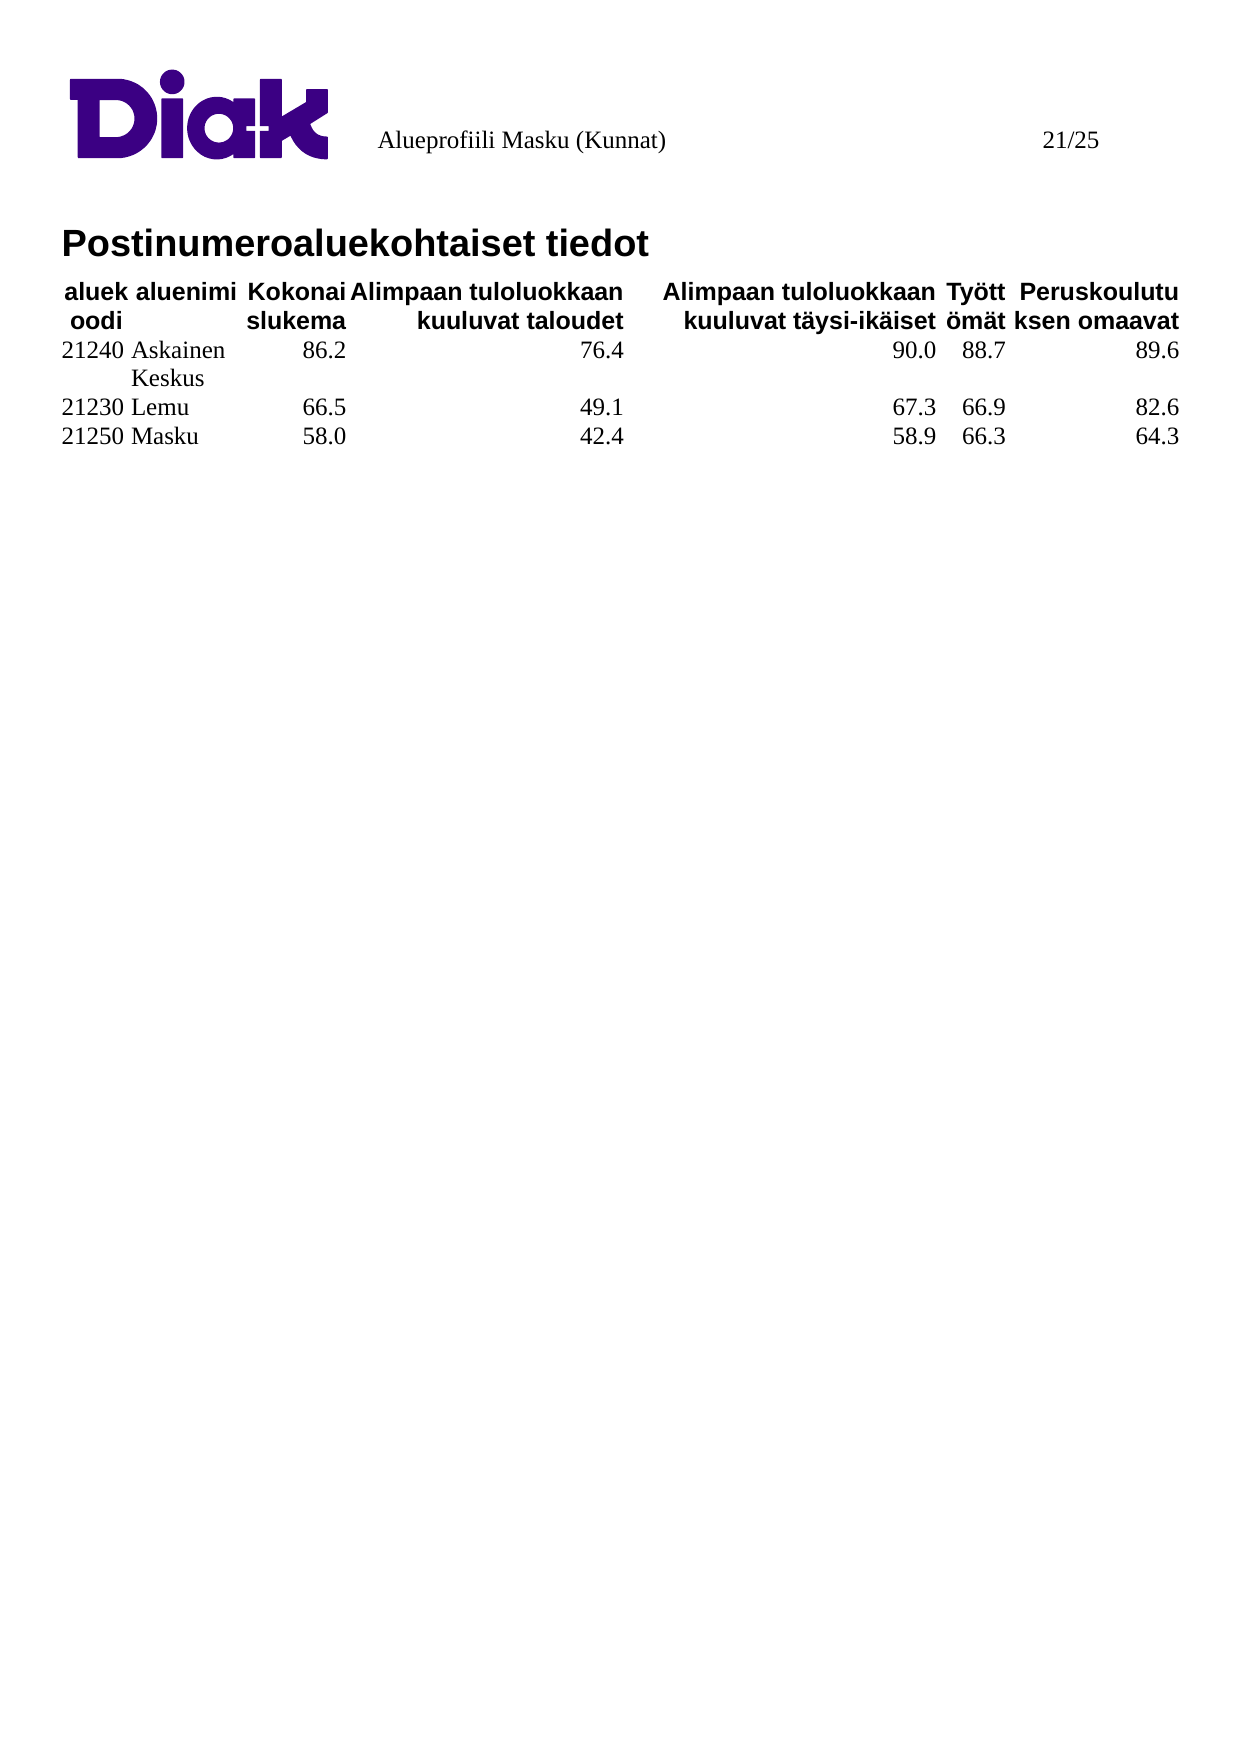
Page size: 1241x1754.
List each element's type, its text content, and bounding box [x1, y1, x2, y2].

table_cell 66.9 [936, 392, 1005, 421]
table_cell 66.3 [936, 421, 1005, 450]
table_cell 58.9 [624, 421, 936, 450]
table_cell 90.0 [624, 335, 936, 392]
table_cell 88.7 [936, 335, 1005, 392]
table_cell 86.2 [242, 335, 346, 392]
table_cell 21240 [61, 335, 131, 392]
table_cell 21230 [61, 392, 131, 421]
table_header Työttömät [936, 277, 1005, 335]
table_cell Masku [131, 421, 242, 450]
table_cell 89.6 [1005, 335, 1179, 392]
table_header Peruskoulutuksen omaavat [1005, 277, 1179, 335]
table_cell 66.5 [242, 392, 346, 421]
table_cell 67.3 [624, 392, 936, 421]
table_header Kokonaislukema [242, 277, 346, 335]
table_header Alimpaan tuloluokkaan kuuluvat täysi-ikäiset [624, 277, 936, 335]
table_header aluekoodi [61, 277, 131, 335]
table_cell Lemu [131, 392, 242, 421]
subtitle Postinumeroaluekohtaiset tiedot [61, 221, 1179, 265]
table_header Alimpaan tuloluokkaan kuuluvat taloudet [346, 277, 624, 335]
table_cell 82.6 [1005, 392, 1179, 421]
table_cell 21250 [61, 421, 131, 450]
table_cell 76.4 [346, 335, 624, 392]
table_cell 42.4 [346, 421, 624, 450]
table_header aluenimi [131, 277, 242, 335]
table_cell Askainen Keskus [131, 335, 242, 392]
table_cell 64.3 [1005, 421, 1179, 450]
table_cell 49.1 [346, 392, 624, 421]
table_cell 58.0 [242, 421, 346, 450]
